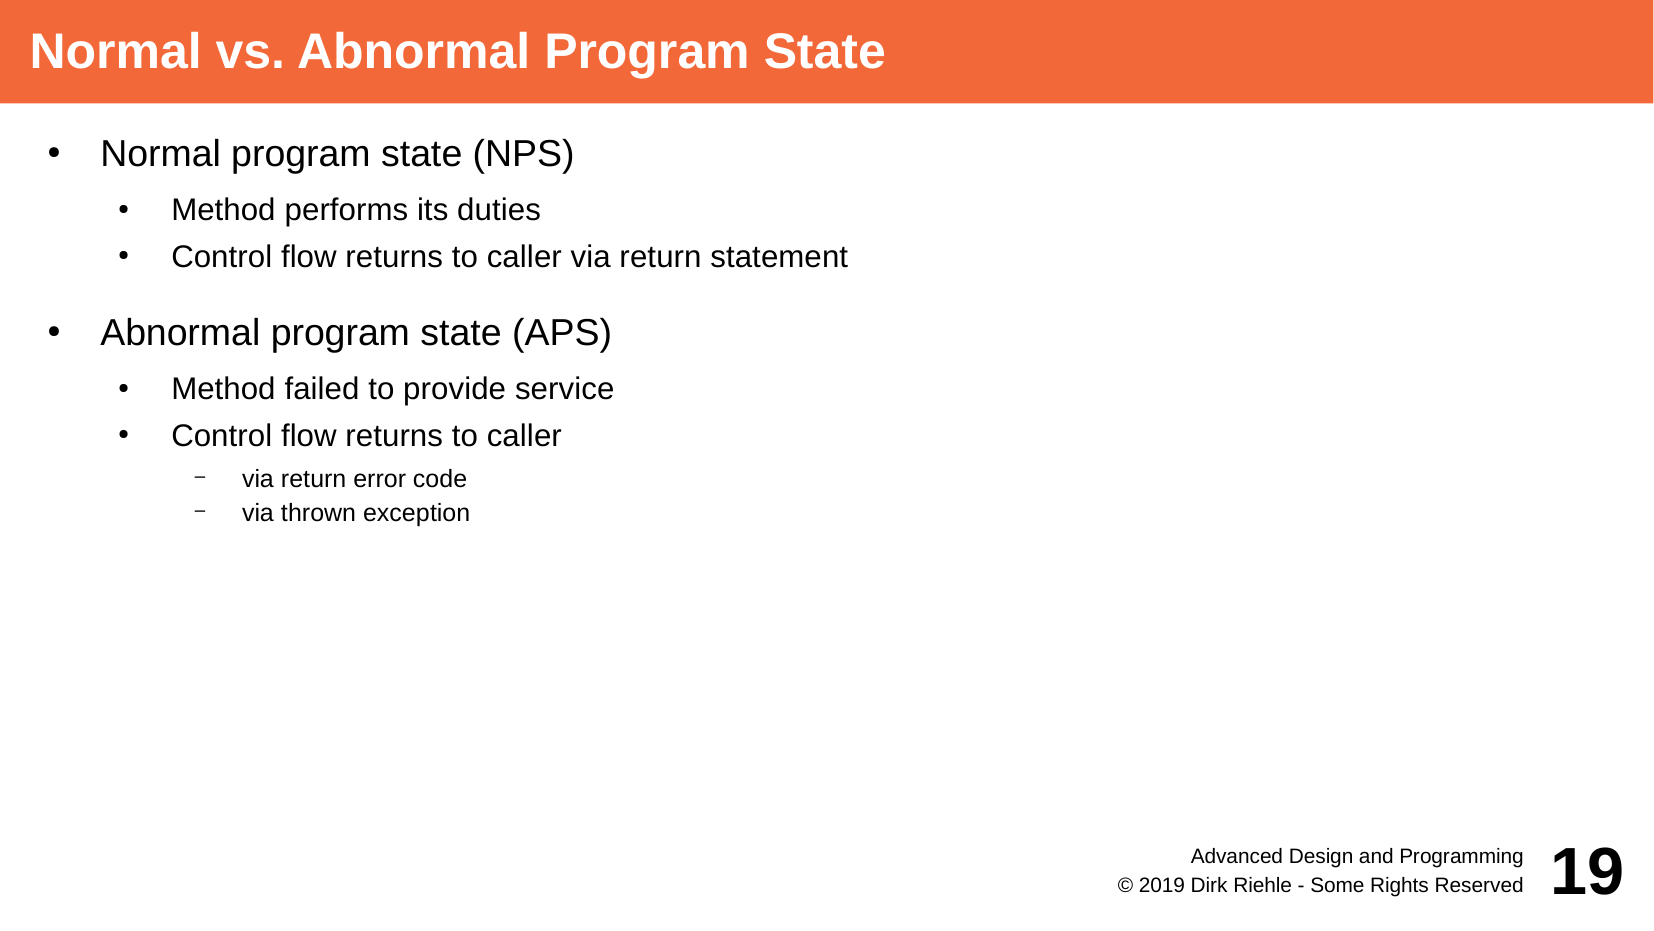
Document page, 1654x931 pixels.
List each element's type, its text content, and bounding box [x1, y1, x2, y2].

list Normal program state (NPS) Method performs its duties Control flow returns to caller via return statement Abnormal program state (APS) Method failed to provide service Control flow returns to caller via return error code via thrown exception [29, 132, 1625, 813]
title Normal vs. Abnormal Program State [0, 0, 1654, 104]
